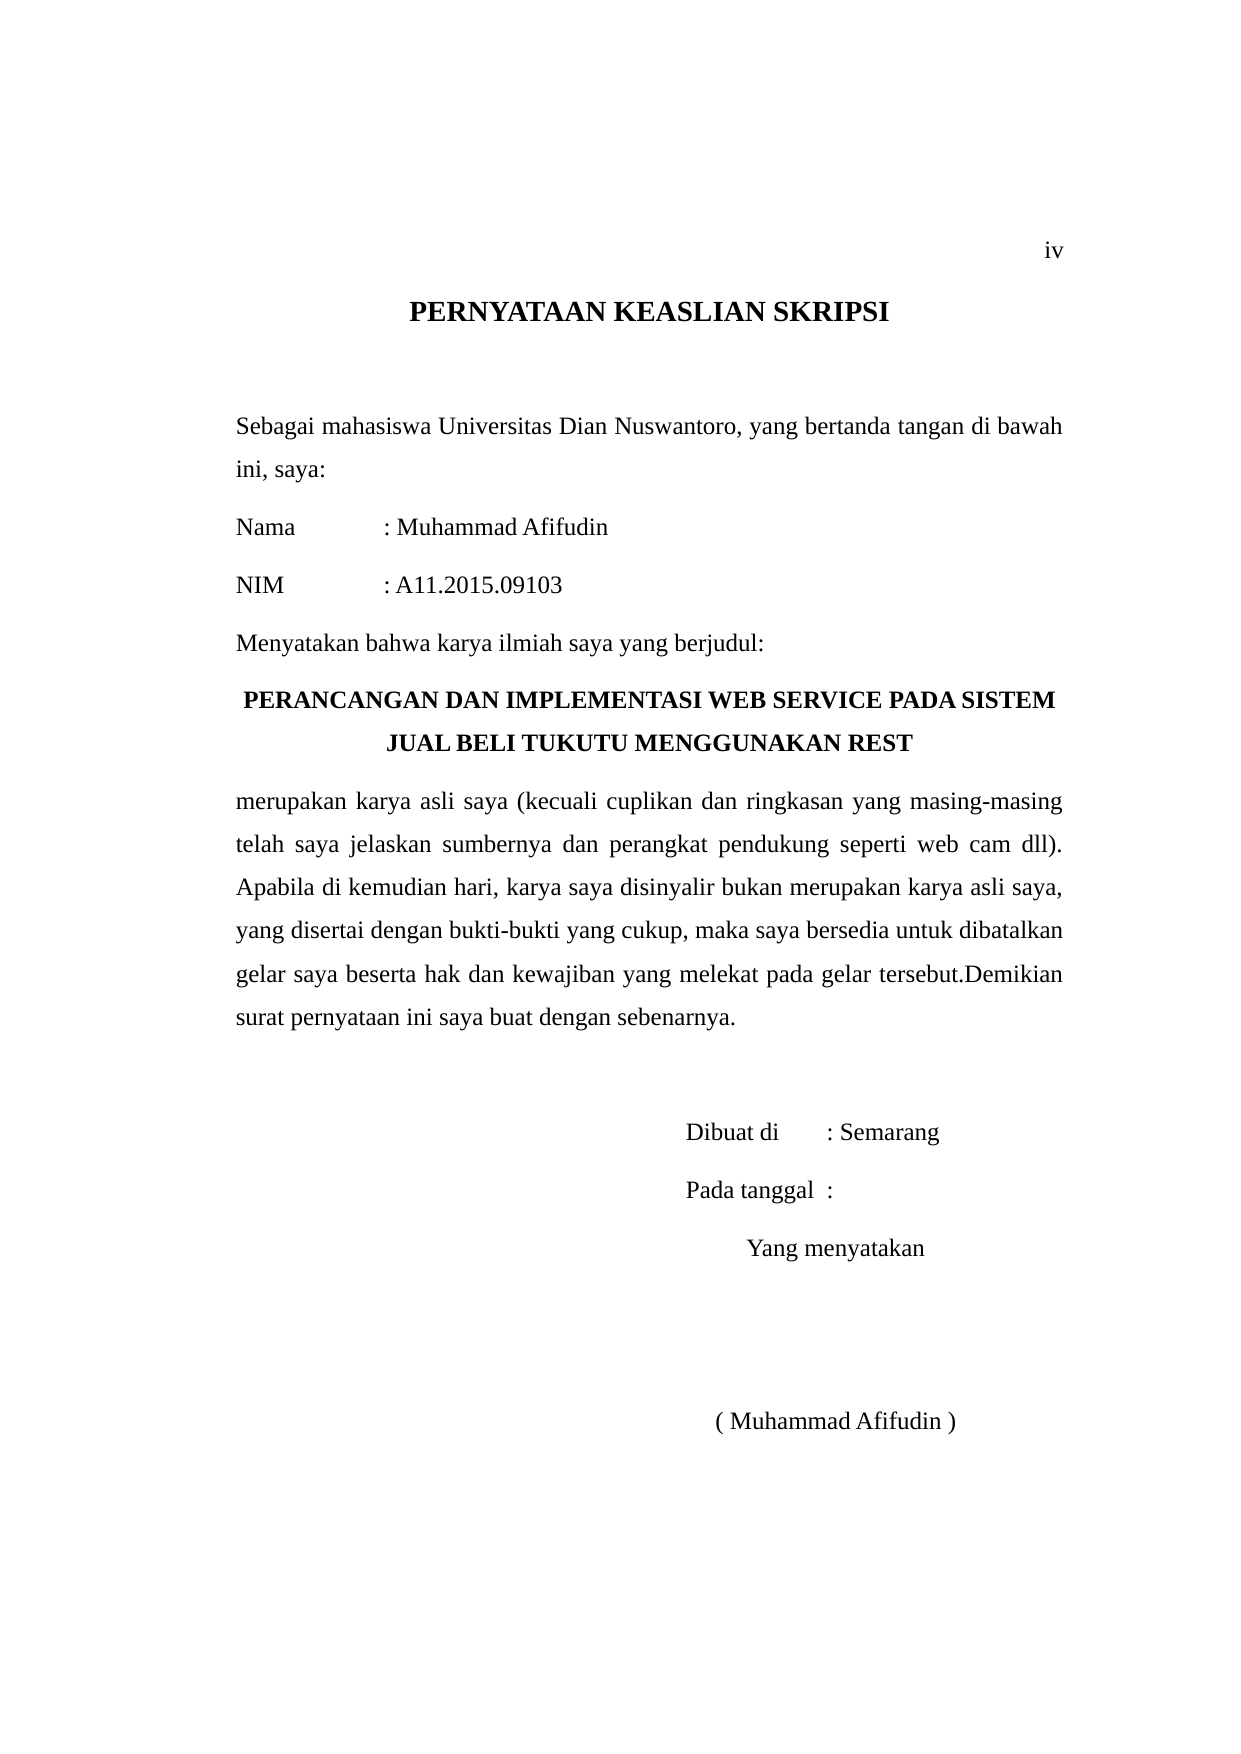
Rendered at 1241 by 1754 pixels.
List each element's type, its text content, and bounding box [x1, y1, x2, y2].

text Pada tanggal : [236, 1175, 1063, 1204]
text Nama : Muhammad Afifudin [236, 512, 1063, 541]
text Sebagai mahasiswa Universitas Dian Nuswantoro, yang bertanda tangan di bawah ini, saya: [236, 411, 1063, 483]
text Menyatakan bahwa karya ilmiah saya yang berjudul: [236, 628, 1063, 656]
text Dibuat di : Semarang [236, 1117, 1063, 1146]
text merupakan karya asli saya (kecuali cuplikan dan ringkasan yang masing-masing telah saya jelaskan sumbernya dan perangkat pendukung seperti web cam dll). Apabila di kemudian hari, karya saya disinyalir bukan merupakan karya asli saya, yang disertai dengan bukti-bukti yang cukup, maka saya bersedia untuk dibatalkan gelar saya beserta hak dan kewajiban yang melekat pada gelar tersebut.Demikian surat pernyataan ini saya buat dengan sebenarnya. [236, 786, 1063, 1031]
text PERANCANGAN DAN IMPLEMENTASI WEB SERVICE PADA SISTEM JUAL BELI TUKUTU MENGGUNAKAN REST [236, 685, 1063, 757]
subtitle PERNYATAAN KEASLIAN SKRIPSI [236, 294, 1063, 328]
text NIM : A11.2015.09103 [236, 570, 1063, 599]
text ( Muhammad Afifudin ) [236, 1406, 1063, 1434]
text Yang menyatakan [236, 1233, 1063, 1261]
